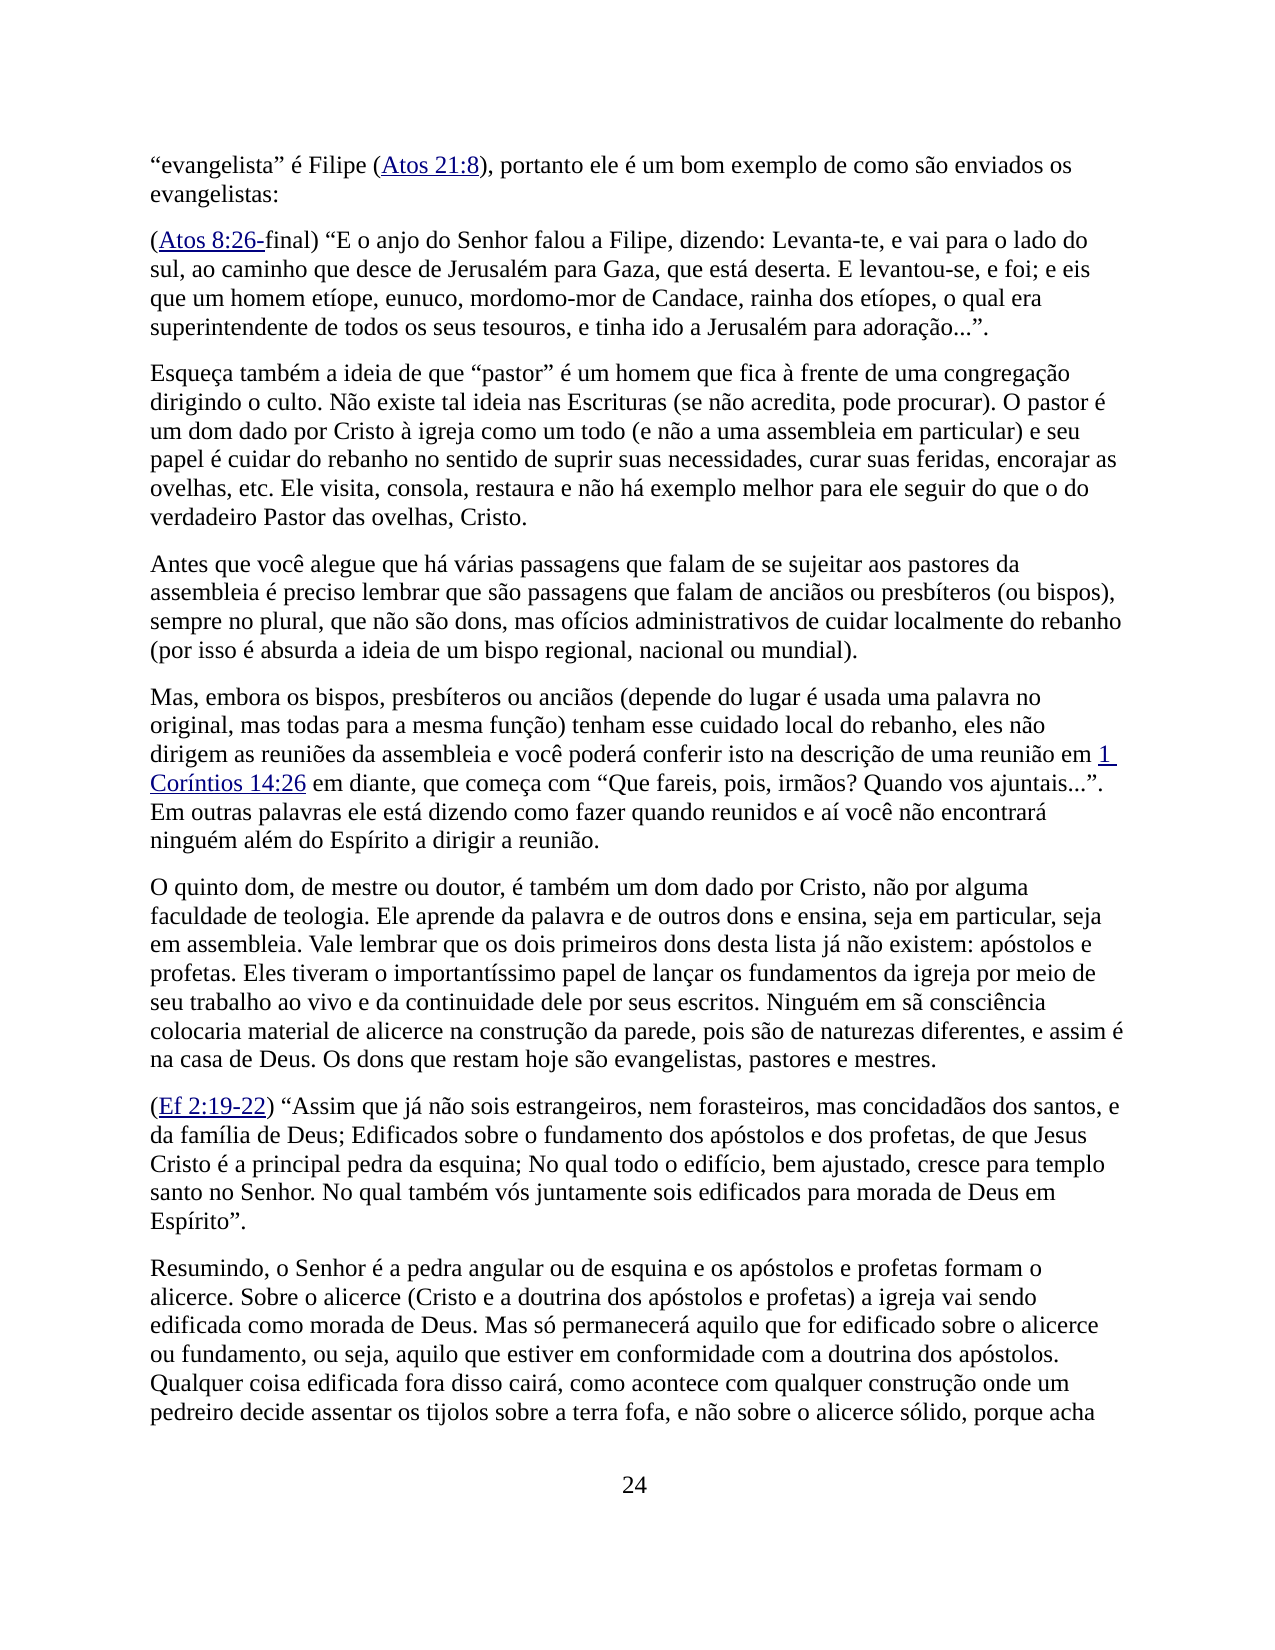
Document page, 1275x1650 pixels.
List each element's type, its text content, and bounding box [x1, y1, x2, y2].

text Mas, embora os bispos, presbíteros ou anciãos (depende do lugar é usada uma palavra no original, mas todas para a mesma função) tenham esse cuidado local do rebanho, eles não dirigem as reuniões da assembleia e você poderá conferir isto na descrição de uma reunião em 1 Coríntios 14:26 em diante, que começa com “Que fareis, pois, irmãos? Quando vos ajuntais...”. Em outras palavras ele está dizendo como fazer quando reunidos e aí você não encontrará ninguém além do Espírito a dirigir a reunião. [150, 682, 1125, 854]
text “evangelista” é Filipe (Atos 21:8), portanto ele é um bom exemplo de como são enviados os evangelistas: [150, 150, 1125, 207]
text (Atos 8:26-final) “E o anjo do Senhor falou a Filipe, dizendo: Levanta-te, e vai para o lado do sul, ao caminho que desce de Jerusalém para Gaza, que está deserta. E levantou-se, e foi; e eis que um homem etíope, eunuco, mordomo-mor de Candace, rainha dos etíopes, o qual era superintendente de todos os seus tesouros, e tinha ido a Jerusalém para adoração...”. [150, 225, 1125, 340]
text Esqueça também a ideia de que “pastor” é um homem que fica à frente de uma congregação dirigindo o culto. Não existe tal ideia nas Escrituras (se não acredita, pode procurar). O pastor é um dom dado por Cristo à igreja como um todo (e não a uma assembleia em particular) e seu papel é cuidar do rebanho no sentido de suprir suas necessidades, curar suas feridas, encorajar as ovelhas, etc. Ele visita, consola, restaura e não há exemplo melhor para ele seguir do que o do verdadeiro Pastor das ovelhas, Cristo. [150, 358, 1125, 531]
text Resumindo, o Senhor é a pedra angular ou de esquina e os apóstolos e profetas formam o alicerce. Sobre o alicerce (Cristo e a doutrina dos apóstolos e profetas) a igreja vai sendo edificada como morada de Deus. Mas só permanecerá aquilo que for edificado sobre o alicerce ou fundamento, ou seja, aquilo que estiver em conformidade com a doutrina dos apóstolos. Qualquer coisa edificada fora disso cairá, como acontece com qualquer construção onde um pedreiro decide assentar os tijolos sobre a terra fofa, e não sobre o alicerce sólido, porque acha [150, 1253, 1125, 1425]
text O quinto dom, de mestre ou doutor, é também um dom dado por Cristo, não por alguma faculdade de teologia. Ele aprende da palavra e de outros dons e ensina, seja em particular, seja em assembleia. Vale lembrar que os dois primeiros dons desta lista já não existem: apóstolos e profetas. Eles tiveram o importantíssimo papel de lançar os fundamentos da igreja por meio de seu trabalho ao vivo e da continuidade dele por seus escritos. Ninguém em sã consciência colocaria material de alicerce na construção da parede, pois são de naturezas diferentes, e assim é na casa de Deus. Os dons que restam hoje são evangelistas, pastores e mestres. [150, 872, 1125, 1073]
text (Ef 2:19-22) “Assim que já não sois estrangeiros, nem forasteiros, mas concidadãos dos santos, e da família de Deus; Edificados sobre o fundamento dos apóstolos e dos profetas, de que Jesus Cristo é a principal pedra da esquina; No qual todo o edifício, bem ajustado, cresce para templo santo no Senhor. No qual também vós juntamente sois edificados para morada de Deus em Espírito”. [150, 1091, 1125, 1235]
text Antes que você alegue que há várias passagens que falam de se sujeitar aos pastores da assembleia é preciso lembrar que são passagens que falam de anciãos ou presbíteros (ou bispos), sempre no plural, que não são dons, mas ofícios administrativos de cuidar localmente do rebanho (por isso é absurda a ideia de um bispo regional, nacional ou mundial). [150, 549, 1125, 664]
